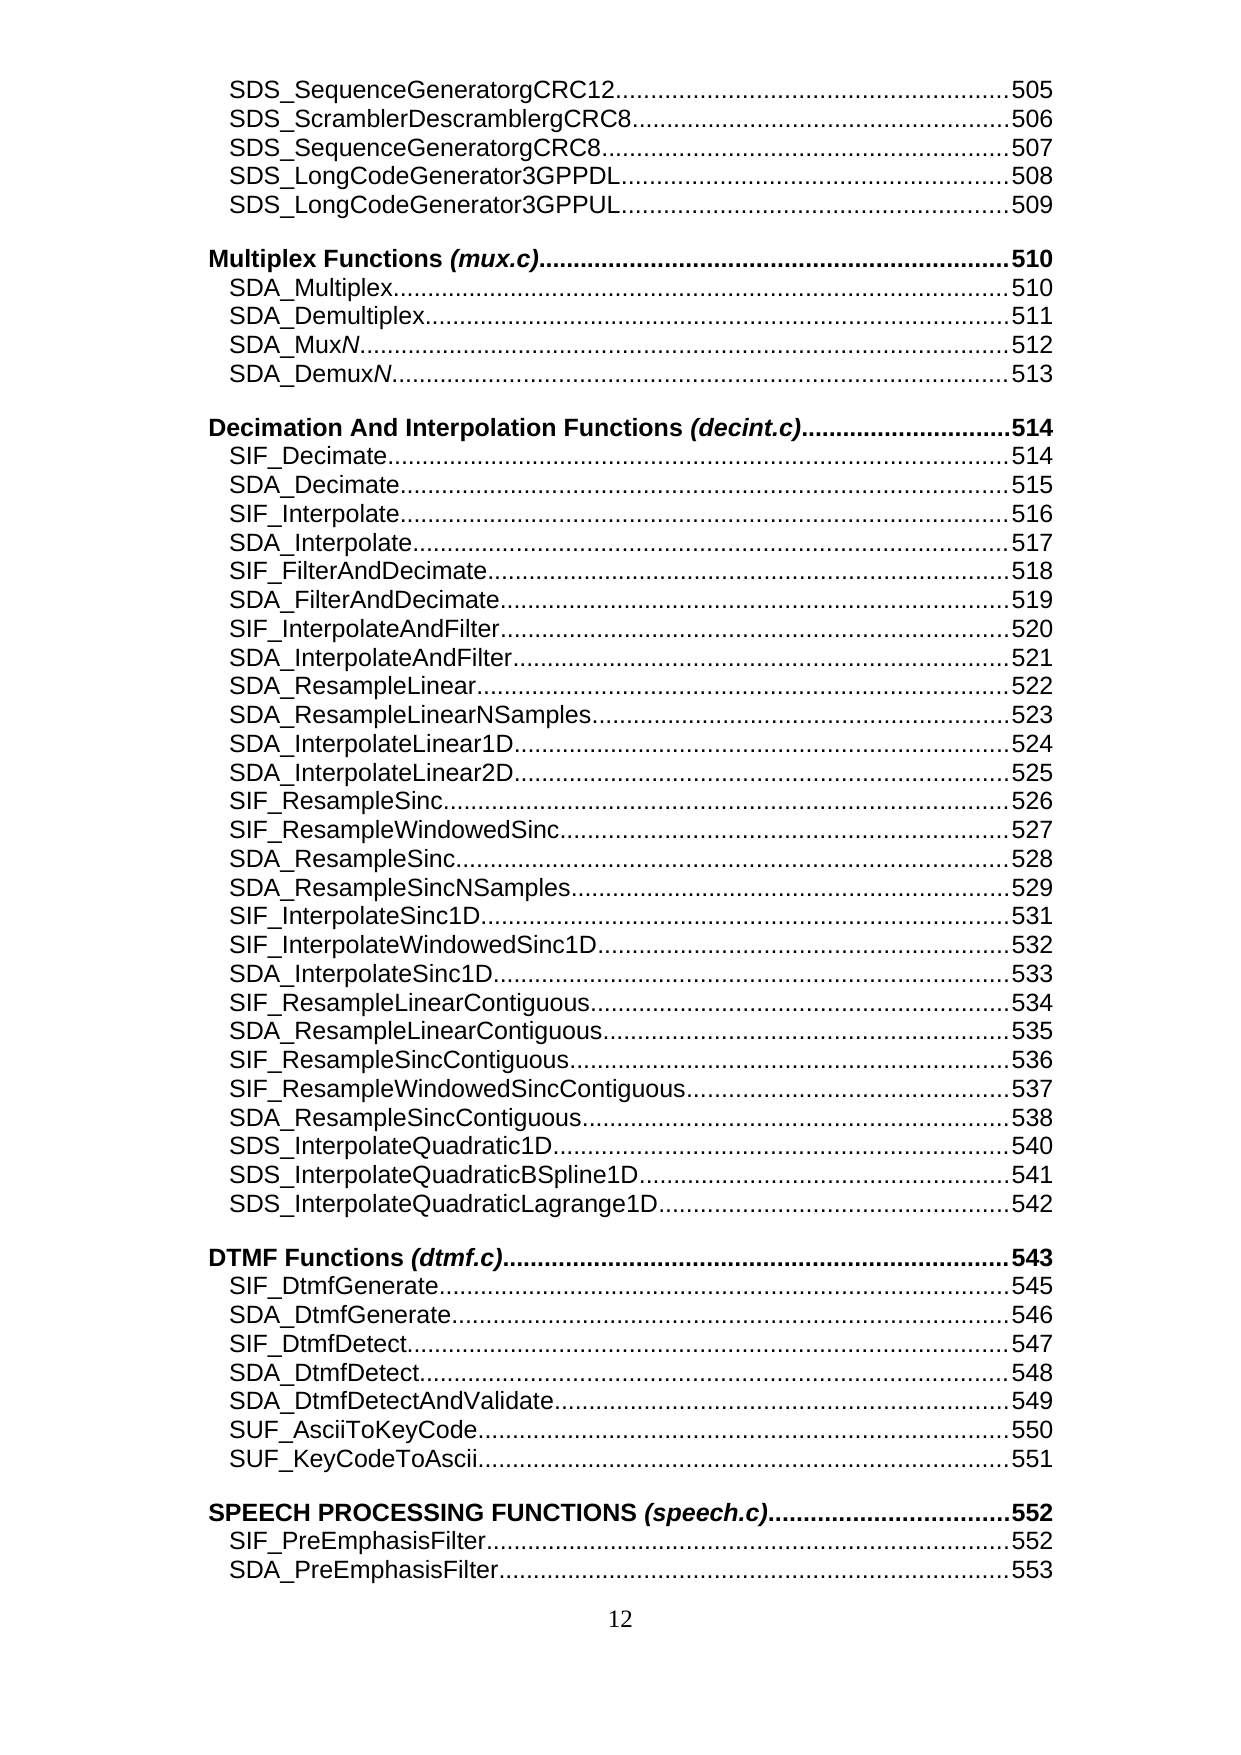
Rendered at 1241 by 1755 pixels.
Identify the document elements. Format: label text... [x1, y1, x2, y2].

text SDS_LongCodeGenerator3GPPUL 509 [229, 190, 1053, 219]
text SDA_InterpolateLinear1D 524 [229, 729, 1053, 757]
text SDA_DtmfGenerate 546 [229, 1300, 1053, 1329]
text SDA_ResampleLinearNSamples 523 [229, 700, 1053, 729]
text SIF_ResampleSinc 526 [229, 786, 1053, 815]
text SDA_Decimate 515 [229, 470, 1053, 499]
text SIF_InterpolateWindowedSinc1D 532 [229, 930, 1053, 959]
text DTMF Functions (dtmf.c) 543 [208, 1242, 1053, 1271]
text SIF_Interpolate 516 [229, 499, 1053, 527]
text SDA_ResampleLinearContiguous 535 [229, 1016, 1053, 1045]
text SDA_MuxN 512 [229, 330, 1053, 359]
text Decimation And Interpolation Functions (decint.c) 514 [208, 412, 1053, 441]
text SDS_InterpolateQuadratic1D 540 [229, 1131, 1053, 1160]
text SDS_ScramblerDescramblergCRC8 506 [229, 104, 1053, 132]
text SDA_DemuxN 513 [229, 359, 1053, 387]
text SDA_Demultiplex 511 [229, 301, 1053, 330]
text SDA_ResampleSincContiguous 538 [229, 1102, 1053, 1131]
text SIF_DtmfDetect 547 [229, 1329, 1053, 1357]
text SIF_ResampleWindowedSinc 527 [229, 815, 1053, 844]
text SIF_ResampleLinearContiguous 534 [229, 987, 1053, 1016]
text SIF_InterpolateSinc1D 531 [229, 901, 1053, 930]
text SDA_InterpolateSinc1D 533 [229, 959, 1053, 987]
text SDS_SequenceGeneratorgCRC8 507 [229, 132, 1053, 161]
text SIF_FilterAndDecimate 518 [229, 556, 1053, 585]
text SIF_ResampleSincContiguous 536 [229, 1045, 1053, 1074]
text SDA_ResampleSincNSamples 529 [229, 872, 1053, 901]
text SDA_ResampleLinear 522 [229, 671, 1053, 700]
text SDS_InterpolateQuadraticBSpline1D 541 [229, 1160, 1053, 1189]
text SDA_PreEmphasisFilter 553 [229, 1555, 1053, 1584]
text SUF_AsciiToKeyCode 550 [229, 1415, 1053, 1444]
text SDA_DtmfDetect 548 [229, 1357, 1053, 1386]
text SIF_InterpolateAndFilter 520 [229, 614, 1053, 642]
text SDA_InterpolateLinear2D 525 [229, 757, 1053, 786]
text SUF_KeyCodeToAscii 551 [229, 1444, 1053, 1472]
text SIF_DtmfGenerate 545 [229, 1271, 1053, 1300]
text SIF_Decimate 514 [229, 441, 1053, 470]
text SDA_ResampleSinc 528 [229, 844, 1053, 872]
text SDA_Multiplex 510 [229, 272, 1053, 301]
text Multiplex Functions (mux.c) 510 [208, 244, 1053, 272]
text SDA_DtmfDetectAndValidate 549 [229, 1386, 1053, 1415]
text SDA_Interpolate 517 [229, 527, 1053, 556]
text SPEECH PROCESSING FUNCTIONS (speech.c) 552 [208, 1497, 1053, 1526]
text SDS_SequenceGeneratorgCRC12 505 [229, 75, 1053, 104]
text SIF_PreEmphasisFilter 552 [229, 1526, 1053, 1555]
text SDS_LongCodeGenerator3GPPDL 508 [229, 161, 1053, 190]
text SDA_InterpolateAndFilter 521 [229, 642, 1053, 671]
text SIF_ResampleWindowedSincContiguous 537 [229, 1074, 1053, 1102]
text SDS_InterpolateQuadraticLagrange1D 542 [229, 1189, 1053, 1217]
text SDA_FilterAndDecimate 519 [229, 585, 1053, 614]
